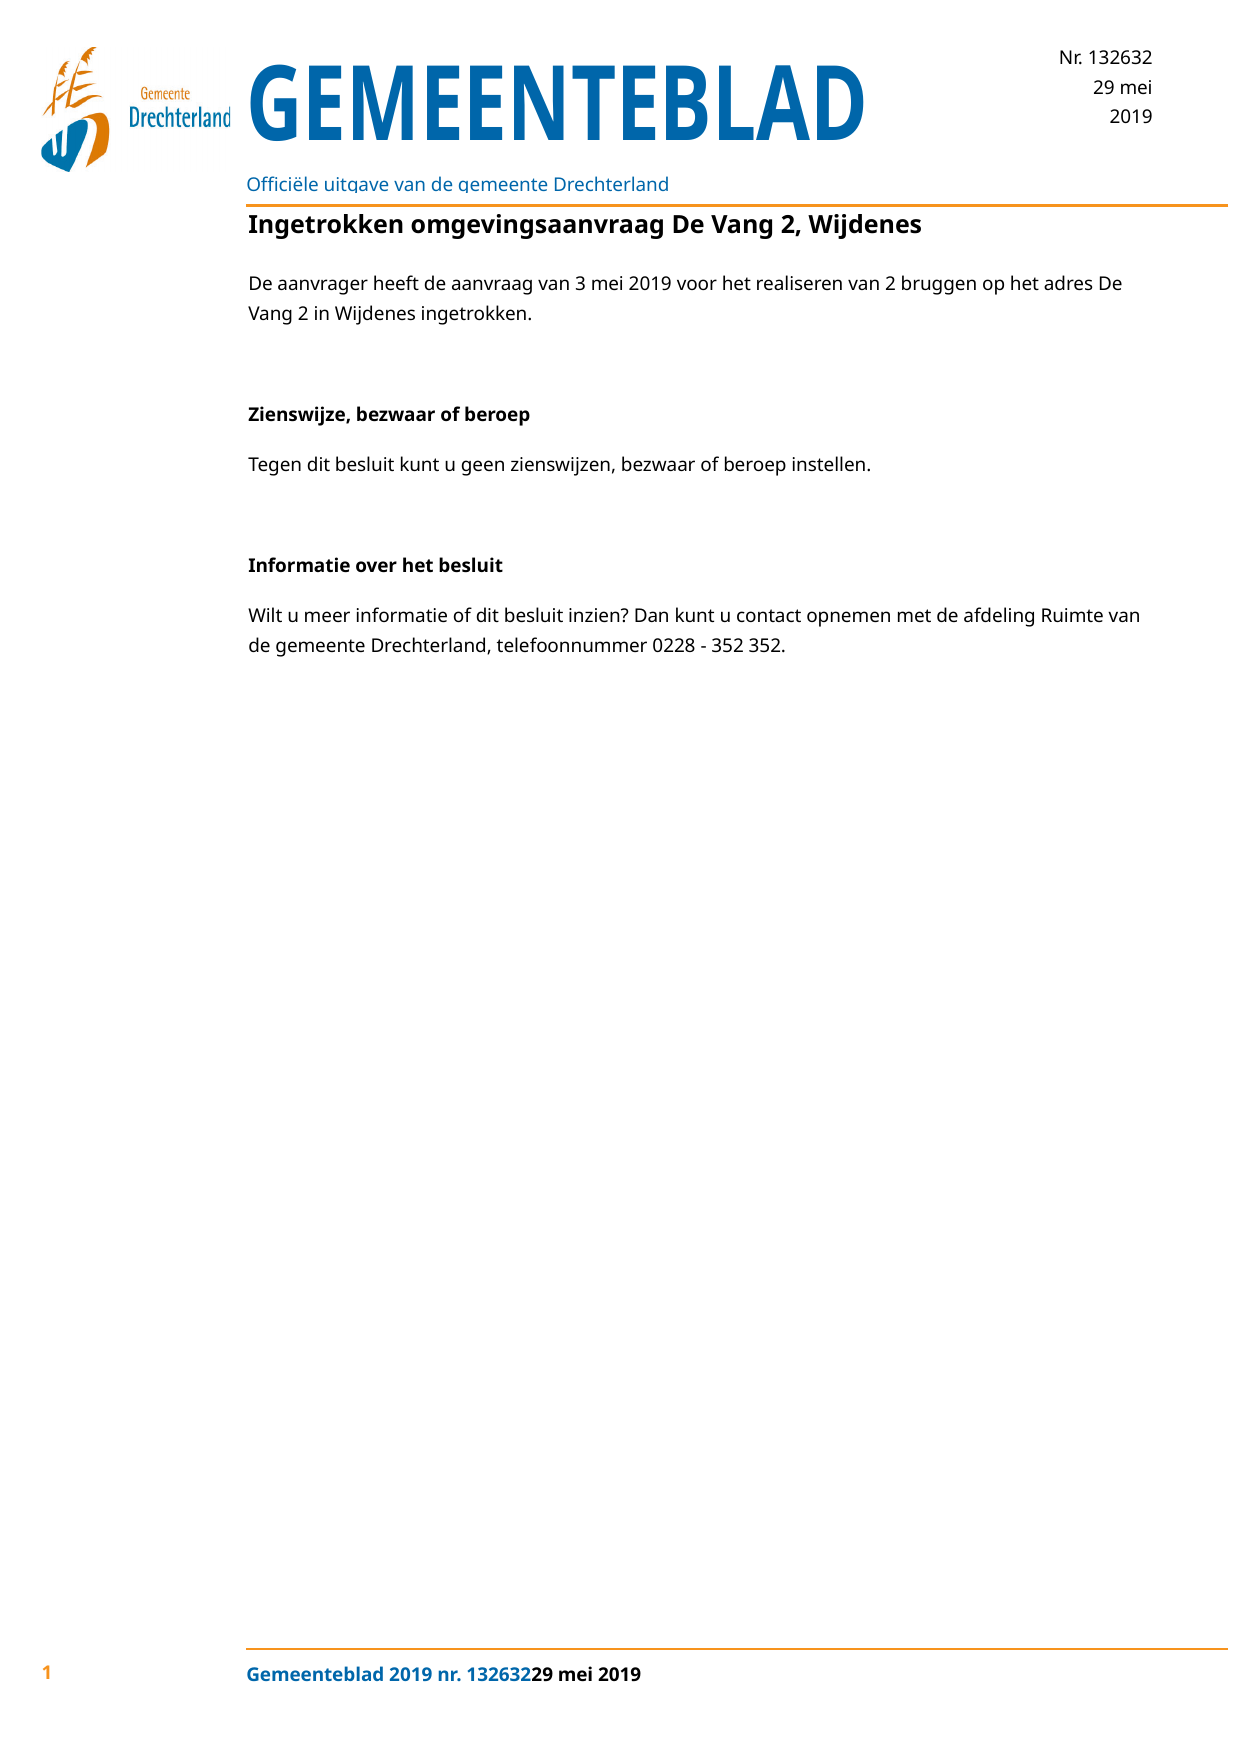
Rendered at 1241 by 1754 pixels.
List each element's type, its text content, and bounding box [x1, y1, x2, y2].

text Wilt u meer informatie of dit besluit inzien? Dan kunt u contact opnemen met de afdeling Ruimte van de gemeente Drechterland, telefoonnummer 0228 - 352 352. [248, 602, 1152, 658]
text Informatie over het besluit [248, 552, 1152, 578]
text Tegen dit besluit kunt u geen zienswijzen, bezwaar of beroep instellen. [248, 451, 1152, 477]
text De aanvrager heeft de aanvraag van 3 mei 2019 voor het realiseren van 2 bruggen op het adres De Vang 2 in Wijdenes ingetrokken. [248, 270, 1152, 326]
picture [41, 158, 64, 172]
text Zienswijze, bezwaar of beroep [248, 401, 1152, 426]
text Ingetrokken omgevingsaanvraag De Vang 2, Wijdenes [248, 207, 1152, 241]
picture [226, 115, 231, 124]
picture [41, 47, 231, 172]
